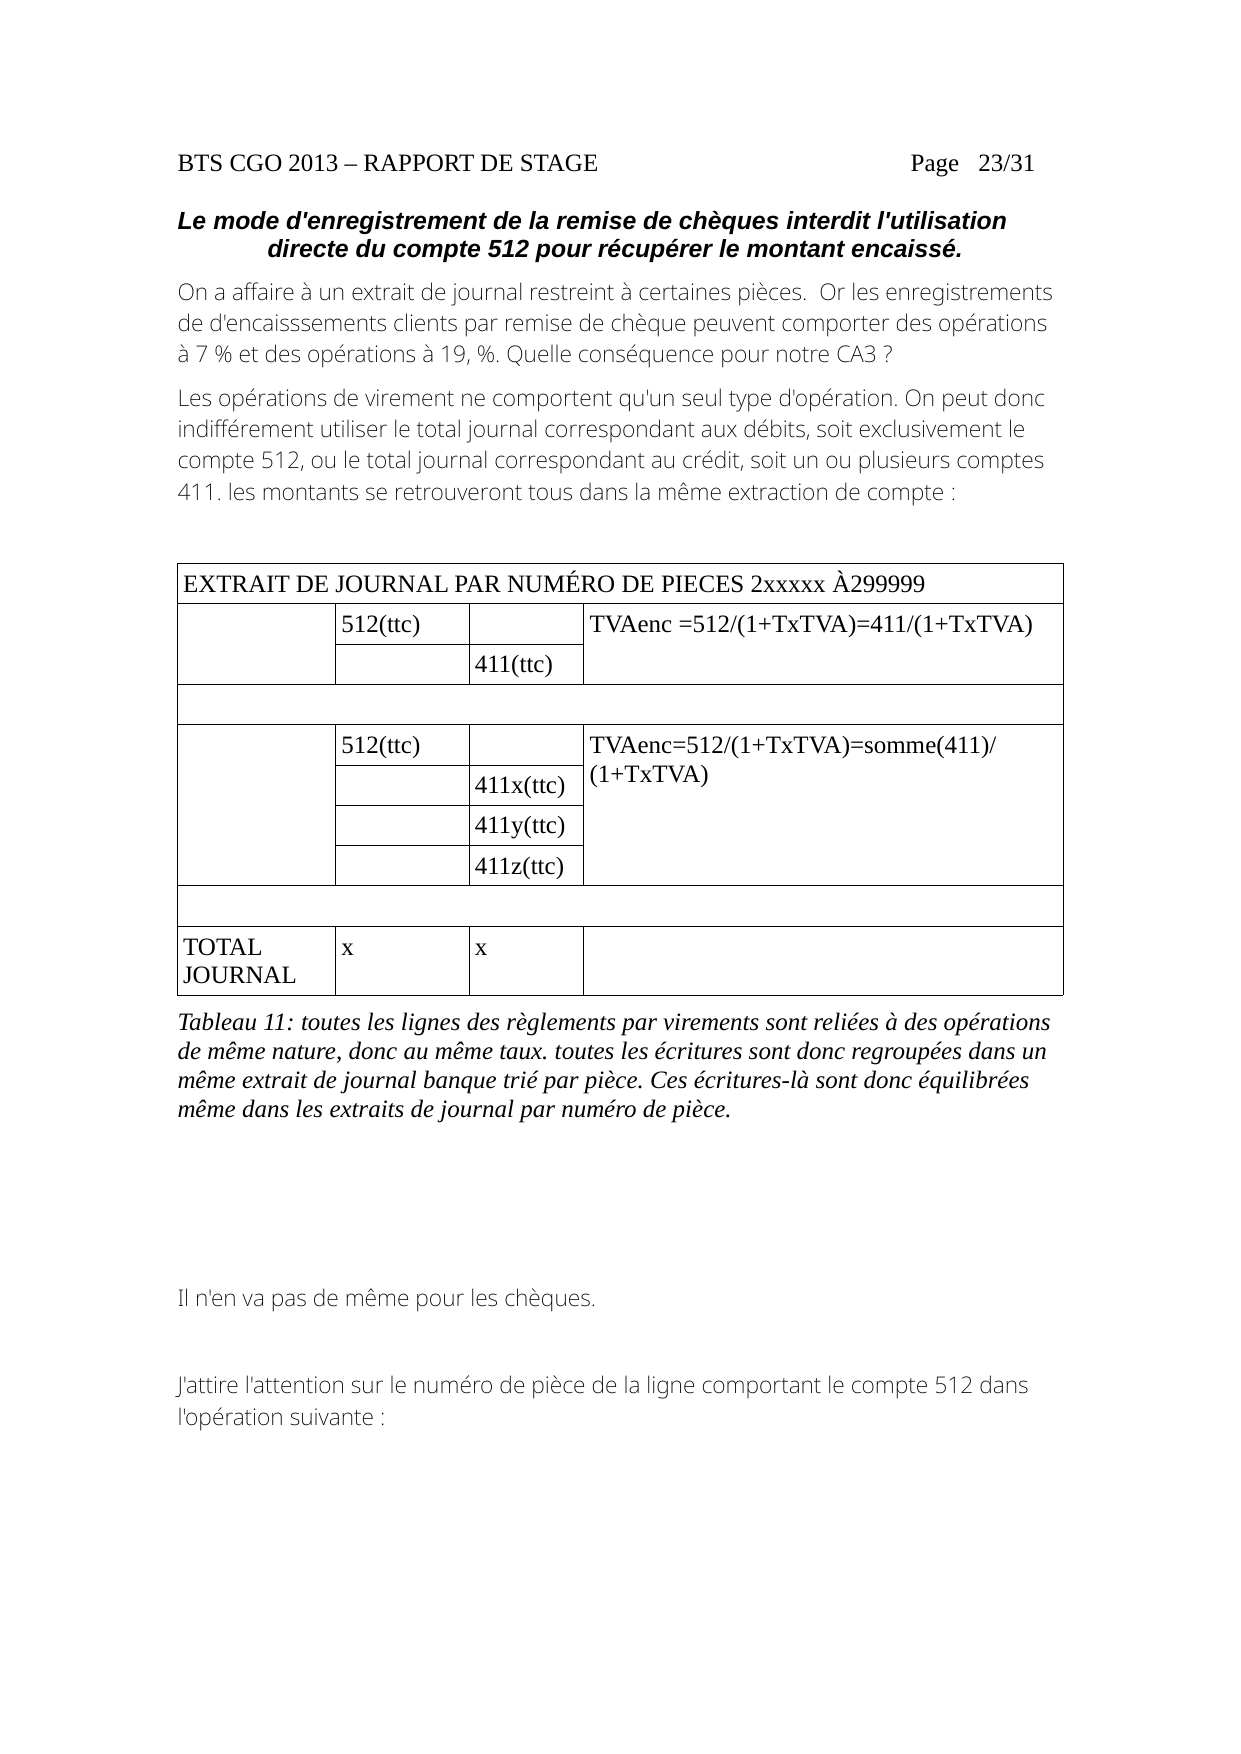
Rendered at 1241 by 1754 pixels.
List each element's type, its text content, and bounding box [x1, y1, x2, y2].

table_cell [584, 927, 1063, 995]
table_cell 411z(ttc) [470, 846, 583, 885]
table_header EXTRAIT DE JOURNAL PAR NUMÉRO DE PIECES 2xxxxx À299999 [178, 564, 1063, 603]
table_cell x [470, 927, 583, 995]
table_cell [470, 604, 583, 643]
table_cell TOTAL JOURNAL [178, 927, 335, 995]
table_cell 411y(ttc) [470, 806, 583, 845]
table_cell TVAenc =512/(1+TxTVA)=411/(1+TxTVA) [584, 604, 1063, 684]
table_cell TVAenc=512/(1+TxTVA)=somme(411)/(1+TxTVA) [584, 725, 1063, 885]
subtitle Le mode d'enregistrement de la remise de chèques interdit l'utilisation directe du compte 512 pour récupérer le montant encaissé. [177, 206, 1063, 263]
text J'attire l'attention sur le numéro de pièce de la ligne comportant le compte 512 dans l'opération suivante : [177, 1369, 1063, 1432]
table_cell 512(ttc) [336, 725, 469, 764]
table_cell 411x(ttc) [470, 766, 583, 805]
table_cell [336, 806, 469, 845]
table_cell [178, 725, 335, 885]
text Il n'en va pas de même pour les chèques. [177, 1282, 1063, 1313]
table_cell [336, 846, 469, 885]
table_cell [336, 645, 469, 684]
table_cell x [336, 927, 469, 995]
table_cell [470, 725, 583, 764]
table_cell [178, 886, 1063, 926]
table_cell 411(ttc) [470, 645, 583, 684]
text Tableau 11: toutes les lignes des règlements par virements sont reliées à des opérations de même nature, donc au même taux. toutes les écritures sont donc regroupées dans un même extrait de journal banque trié par pièce. Ces écritures-là sont donc équilibrées même dans les extraits de journal par numéro de pièce. [177, 1007, 1063, 1122]
table_cell 512(ttc) [336, 604, 469, 643]
text On a affaire à un extrait de journal restreint à certaines pièces. Or les enregistrements de d'encaisssements clients par remise de chèque peuvent comporter des opérations à 7 % et des opérations à 19, %. Quelle conséquence pour notre CA3 ? [177, 275, 1063, 369]
table_cell [178, 604, 335, 684]
table_cell [178, 685, 1063, 724]
text Les opérations de virement ne comportent qu'un seul type d'opération. On peut donc indifférement utiliser le total journal correspondant aux débits, soit exclusivement le compte 512, ou le total journal correspondant au crédit, soit un ou plusieurs comptes 411. les montants se retrouveront tous dans la même extraction de compte : [177, 382, 1063, 507]
table_cell [336, 766, 469, 805]
